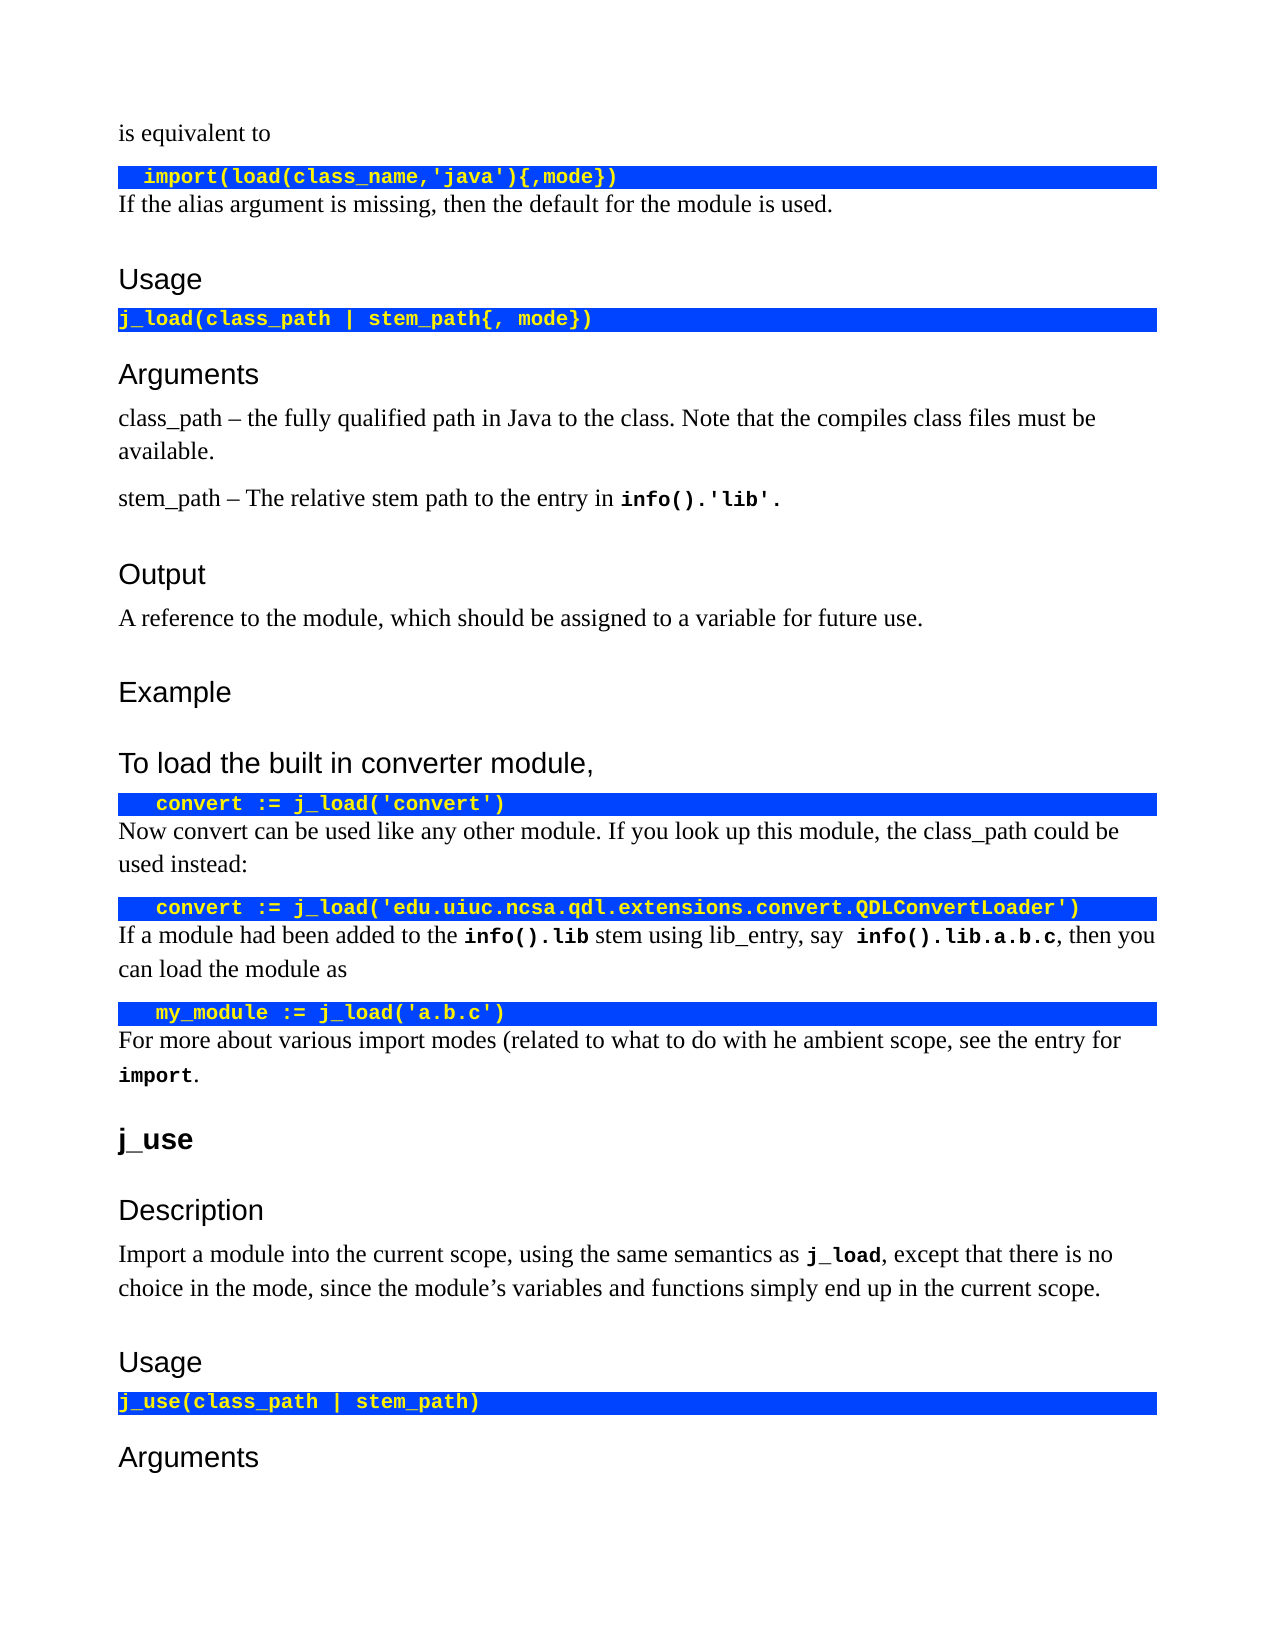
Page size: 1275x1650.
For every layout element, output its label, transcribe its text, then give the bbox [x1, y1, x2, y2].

subtitle j_use [118, 1122, 1157, 1156]
text A reference to the module, which should be assigned to a variable for future use. [118, 603, 1157, 632]
text j_load(class_path | stem_path{, mode}) [118, 308, 1157, 332]
text my_module := j_load('a.b.c') [118, 1002, 1157, 1026]
subtitle Description [118, 1193, 1157, 1227]
text convert := j_load('convert') [118, 793, 1157, 816]
subtitle Usage [118, 1346, 1157, 1379]
text j_use(class_path | stem_path) [118, 1392, 1157, 1415]
text import(load(class_name,'java'){,mode}) [118, 166, 1157, 189]
text stem_path – The relative stem path to the entry in info().'lib'. [118, 483, 1157, 513]
subtitle Arguments [118, 357, 1157, 390]
text If the alias argument is missing, then the default for the module is used. [118, 189, 1157, 218]
text Now convert can be used like any other module. If you look up this module, the class_path could be used instead: [118, 816, 1157, 878]
text Import a module into the current scope, using the same semantics as j_load, except that there is no choice in the mode, since the module’s variables and functions simply end up in the current scope. [118, 1239, 1157, 1302]
subtitle Arguments [118, 1440, 1157, 1474]
text For more about various import modes (related to what to do with he ambient scope, see the entry for import. [118, 1026, 1157, 1088]
subtitle Output [118, 557, 1157, 590]
subtitle To load the built in converter module, [118, 747, 1157, 780]
text class_path – the fully qualified path in Java to the class. Note that the compiles class files must be available. [118, 403, 1157, 464]
text is equivalent to [118, 118, 1157, 147]
subtitle Example [118, 676, 1157, 709]
subtitle Usage [118, 262, 1157, 296]
text convert := j_load('edu.uiuc.ncsa.qdl.extensions.convert.QDLConvertLoader') [118, 897, 1157, 921]
text If a module had been added to the info().lib stem using lib_entry, say info().lib.a.b.c, then you can load the module as [118, 921, 1157, 983]
